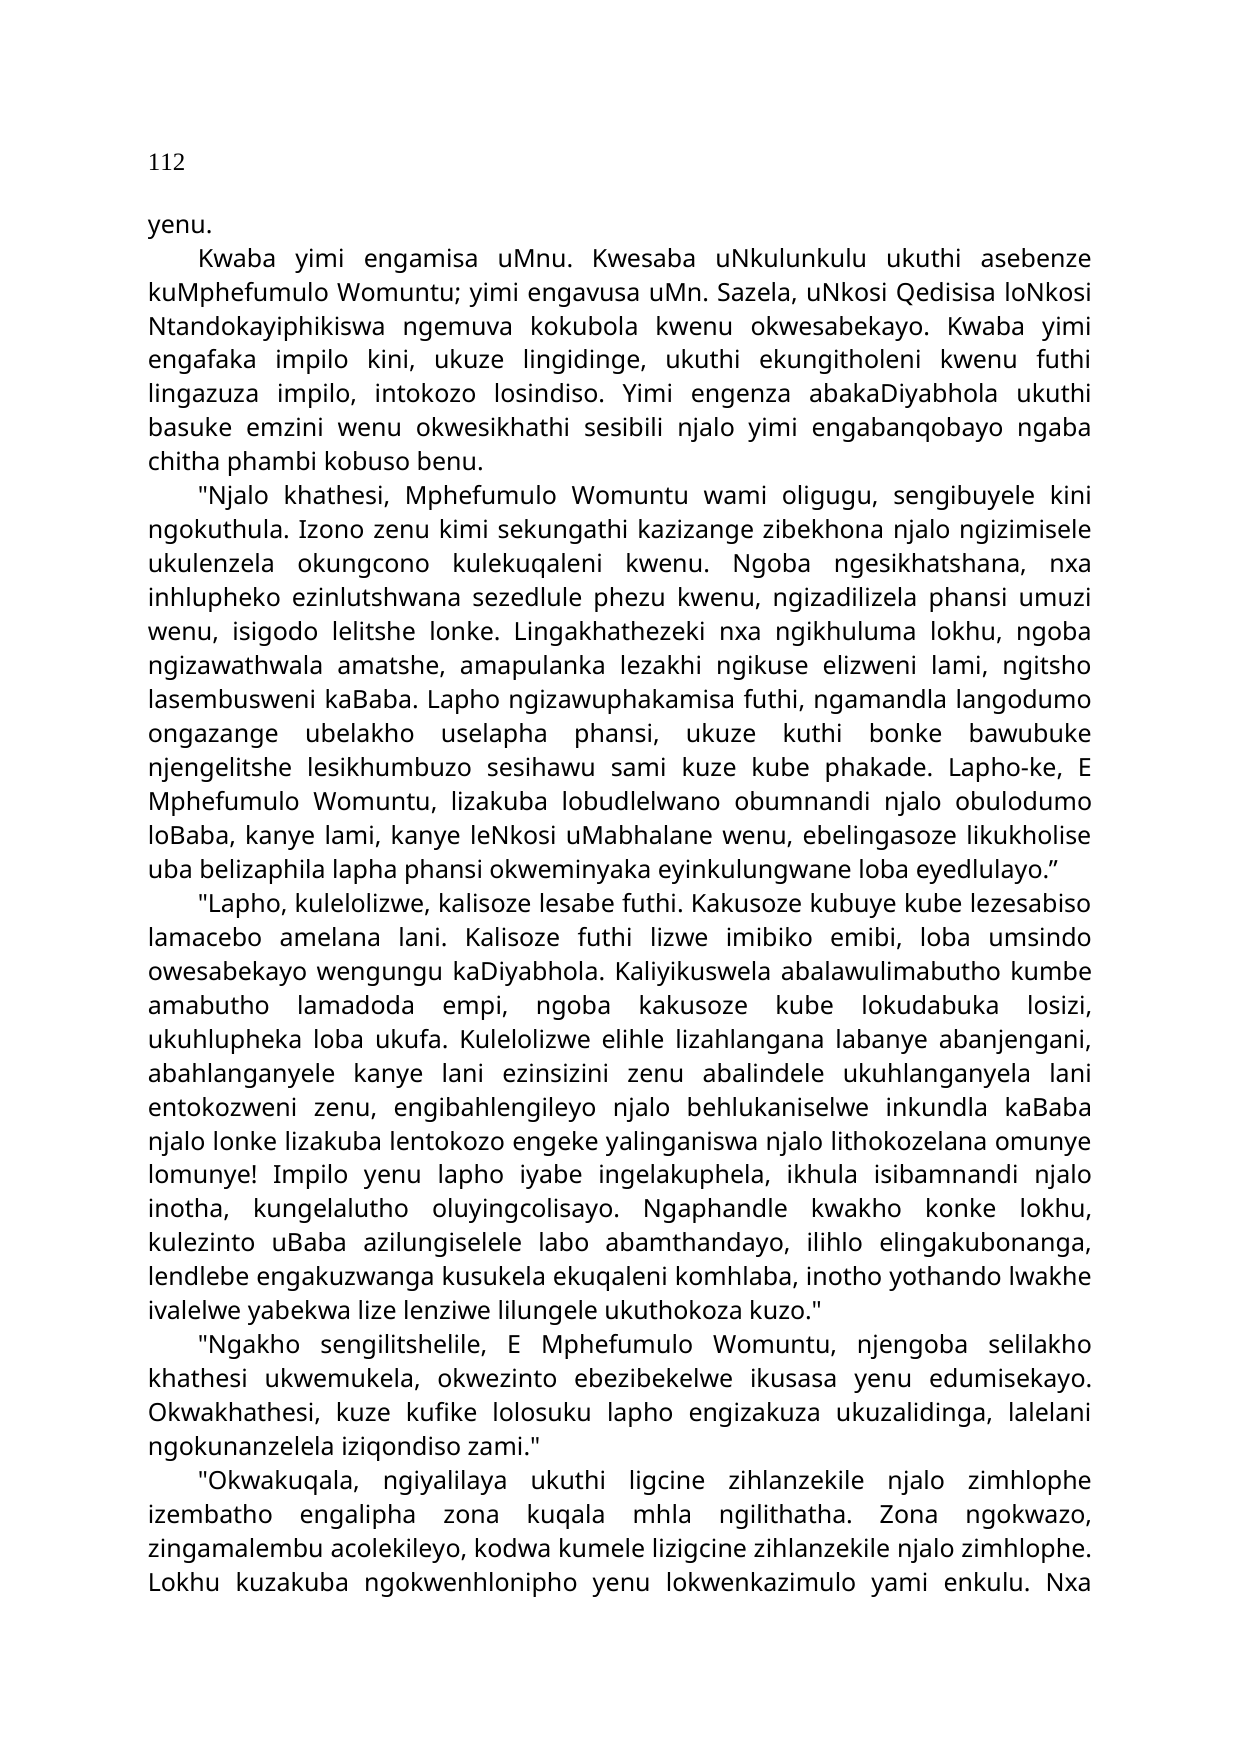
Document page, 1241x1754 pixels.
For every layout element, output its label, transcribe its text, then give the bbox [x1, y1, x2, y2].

text "Okwakuqala, ngiyalilaya ukuthi ligcine zihlanzekile njalo zimhlophe izembatho engalipha zona kuqala mhla ngilithatha. Zona ngokwazo, zingamalembu acolekileyo, kodwa kumele lizigcine zihlanzekile njalo zimhlophe. Lokhu kuzakuba ngokwenhlonipho yenu lokwenkazimulo yami enkulu. Nxa [148, 1463, 1093, 1599]
text Kwaba yimi engamisa uMnu. Kwesaba uNkulunkulu ukuthi asebenze kuMphefumulo Womuntu; yimi engavusa uMn. Sazela, uNkosi Qedisisa loNkosi Ntandokayiphikiswa ngemuva kokubola kwenu okwesabekayo. Kwaba yimi engafaka impilo kini, ukuze lingidinge, ukuthi ekungitholeni kwenu futhi lingazuza impilo, intokozo losindiso. Yimi engenza abakaDiyabhola ukuthi basuke emzini wenu okwesikhathi sesibili njalo yimi engabanqobayo ngaba chitha phambi kobuso benu. [148, 241, 1093, 478]
text "Ngakho sengilitshelile, E Mphefumulo Womuntu, njengoba selilakho khathesi ukwemukela, okwezinto ebezibekelwe ikusasa yenu edumisekayo. Okwakhathesi, kuze kufike lolosuku lapho engizakuza ukuzalidinga, lalelani ngokunanzelela iziqondiso zami." [148, 1327, 1093, 1463]
text yenu. [148, 207, 1093, 241]
text "Lapho, kulelolizwe, kalisoze lesabe futhi. Kakusoze kubuye kube lezesabiso lamacebo amelana lani. Kalisoze futhi lizwe imibiko emibi, loba umsindo owesabekayo wengungu kaDiyabhola. Kaliyikuswela abalawulimabutho kumbe amabutho lamadoda empi, ngoba kakusoze kube lokudabuka losizi, ukuhlupheka loba ukufa. Kulelolizwe elihle lizahlangana labanye abanjengani, abahlanganyele kanye lani ezinsizini zenu abalindele ukuhlanganyela lani entokozweni zenu, engibahlengileyo njalo behlukaniselwe inkundla kaBaba njalo lonke lizakuba lentokozo engeke yalinganiswa njalo lithokozelana omunye lomunye! Impilo yenu lapho iyabe ingelakuphela, ikhula isibamnandi njalo inotha, kungelalutho oluyingcolisayo. Ngaphandle kwakho konke lokhu, kulezinto uBaba azilungiselele labo abamthandayo, ilihlo elingakubonanga, lendlebe engakuzwanga kusukela ekuqaleni komhlaba, inotho yothando lwakhe ivalelwe yabekwa lize lenziwe lilungele ukuthokoza kuzo." [148, 886, 1093, 1327]
text "Njalo khathesi, Mphefumulo Womuntu wami oligugu, sengibuyele kini ngokuthula. Izono zenu kimi sekungathi kazizange zibekhona njalo ngizimisele ukulenzela okungcono kulekuqaleni kwenu. Ngoba ngesikhatshana, nxa inhlupheko ezinlutshwana sezedlule phezu kwenu, ngizadilizela phansi umuzi wenu, isigodo lelitshe lonke. Lingakhathezeki nxa ngikhuluma lokhu, ngoba ngizawathwala amatshe, amapulanka lezakhi ngikuse elizweni lami, ngitsho lasembusweni kaBaba. Lapho ngizawuphakamisa futhi, ngamandla langodumo ongazange ubelakho uselapha phansi, ukuze kuthi bonke bawubuke njengelitshe lesikhumbuzo sesihawu sami kuze kube phakade. Lapho-ke, E Mphefumulo Womuntu, lizakuba lobudlelwano obumnandi njalo obulodumo loBaba, kanye lami, kanye leNkosi uMabhalane wenu, ebelingasoze likukholise uba belizaphila lapha phansi okweminyaka eyinkulungwane loba eyedlulayo.” [148, 478, 1093, 886]
